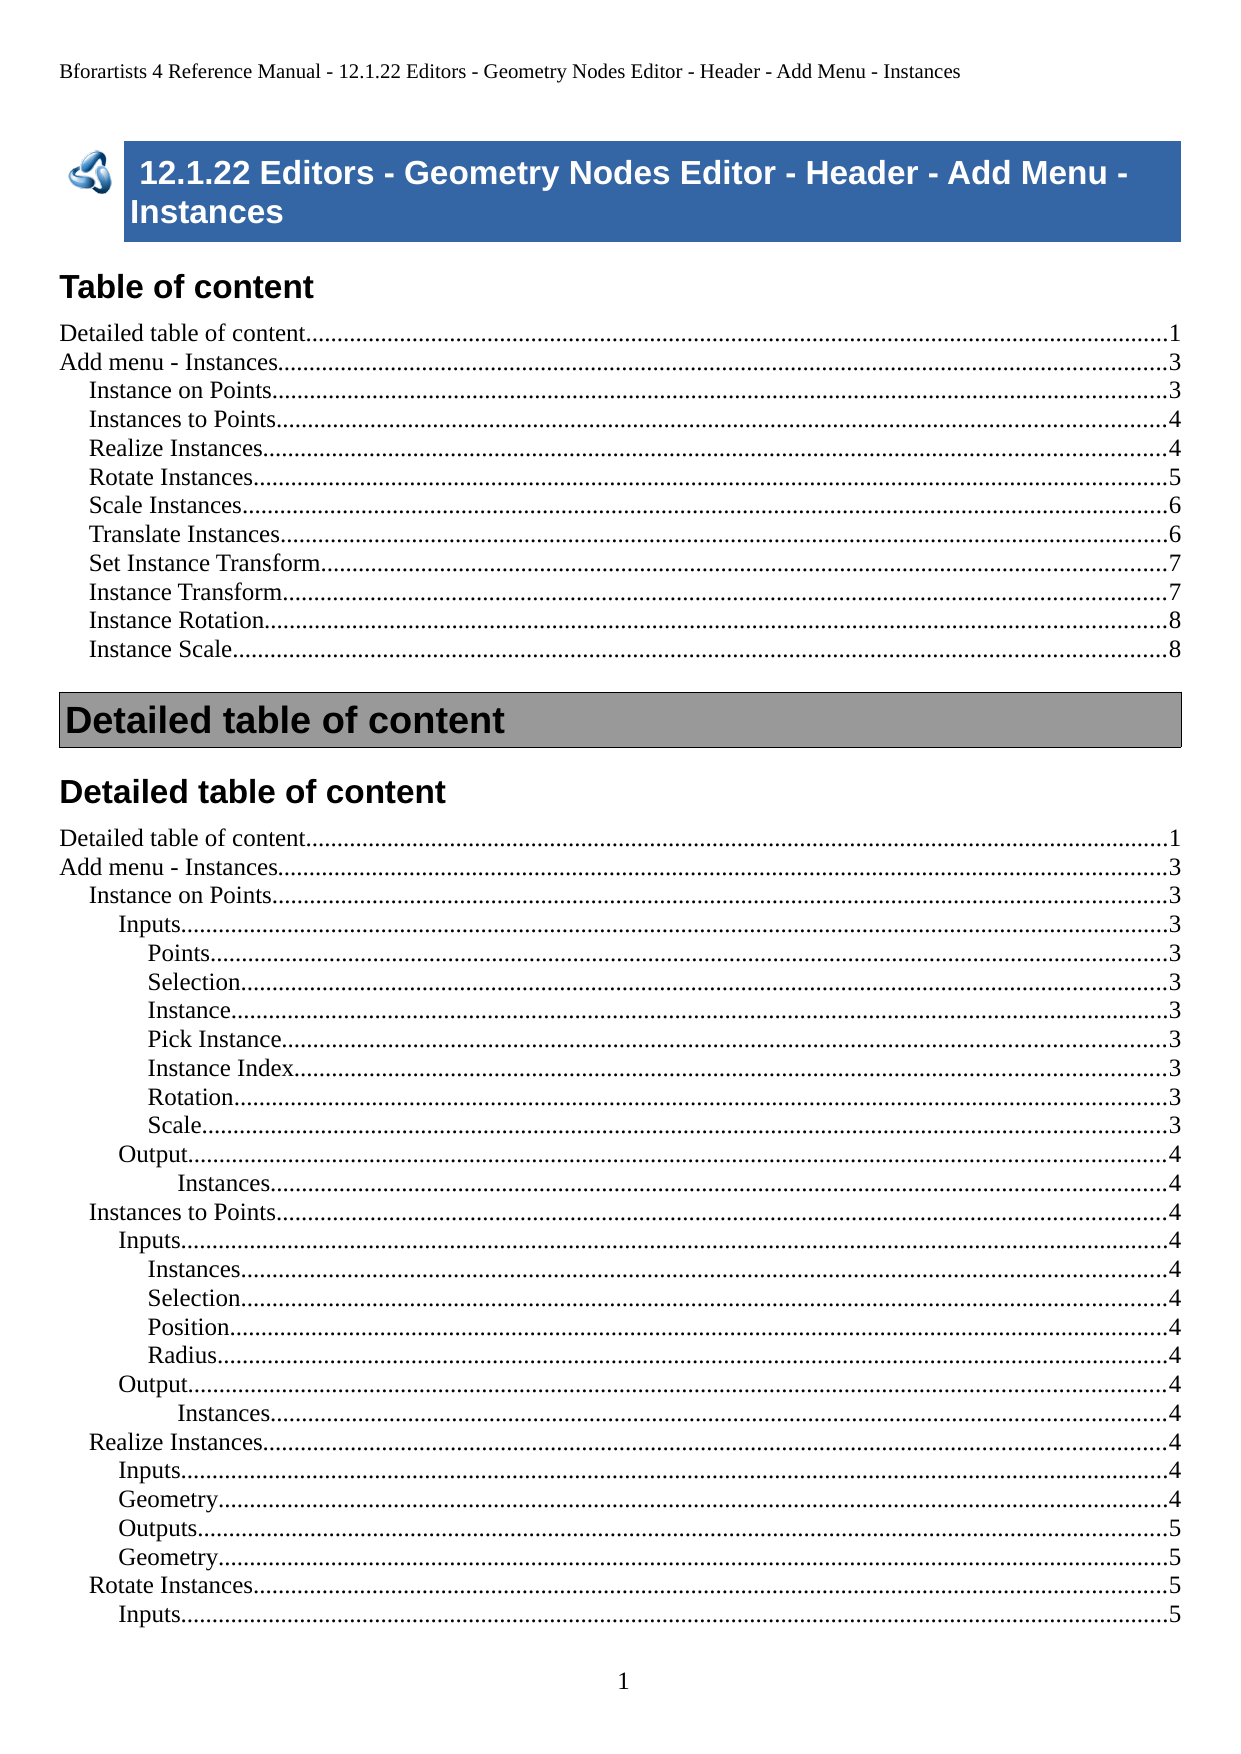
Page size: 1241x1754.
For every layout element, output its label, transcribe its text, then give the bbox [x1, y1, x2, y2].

text Instances 4 [177, 1398, 1181, 1427]
text Add menu - Instances 3 [59, 852, 1181, 880]
text Instances 4 [147, 1254, 1181, 1283]
subtitle Detailed table of content [59, 772, 1181, 810]
text Points 3 [147, 938, 1181, 967]
text Detailed table of content 1 [59, 318, 1181, 347]
text Rotate Instances 5 [88, 462, 1181, 490]
text Radius 4 [147, 1340, 1181, 1369]
text Instance 3 [147, 995, 1181, 1024]
text Pick Instance 3 [147, 1024, 1181, 1053]
text Output 4 [118, 1369, 1181, 1398]
table_header 12.1.22 Editors - Geometry Nodes Editor - Header - Add Menu - Instances [124, 141, 1181, 242]
text Add menu - Instances 3 [59, 347, 1181, 375]
text Output 4 [118, 1139, 1181, 1168]
text Instance Transform 7 [88, 577, 1181, 605]
text Realize Instances 4 [88, 1427, 1181, 1455]
text Realize Instances 4 [88, 433, 1181, 462]
text Geometry 4 [118, 1484, 1181, 1513]
text Geometry 5 [118, 1542, 1181, 1570]
text Inputs 4 [118, 1225, 1181, 1254]
subtitle Table of content [59, 267, 1181, 305]
text Instance on Points 3 [88, 375, 1181, 404]
text Instances to Points 4 [88, 404, 1181, 433]
text Inputs 4 [118, 1455, 1181, 1484]
text Instance Index 3 [147, 1053, 1181, 1082]
text Inputs 3 [118, 909, 1181, 938]
picture [65, 147, 114, 197]
text Set Instance Transform 7 [88, 548, 1181, 577]
text Selection 4 [147, 1283, 1181, 1312]
table_header Detailed table of content [60, 693, 1181, 747]
text Scale Instances 6 [88, 490, 1181, 519]
text Outputs 5 [118, 1513, 1181, 1542]
text Selection 3 [147, 967, 1181, 995]
text Rotation 3 [147, 1082, 1181, 1110]
text Translate Instances 6 [88, 519, 1181, 548]
table_header [59, 141, 124, 242]
text Inputs 5 [118, 1599, 1181, 1628]
text Detailed table of content 1 [59, 823, 1181, 852]
text Instance Scale 8 [88, 634, 1181, 663]
text Instances to Points 4 [88, 1197, 1181, 1225]
text Position 4 [147, 1312, 1181, 1340]
text Instance Rotation 8 [88, 605, 1181, 634]
text Instance on Points 3 [88, 880, 1181, 909]
text Rotate Instances 5 [88, 1570, 1181, 1599]
text Instances 4 [177, 1168, 1181, 1197]
text Scale 3 [147, 1110, 1181, 1139]
